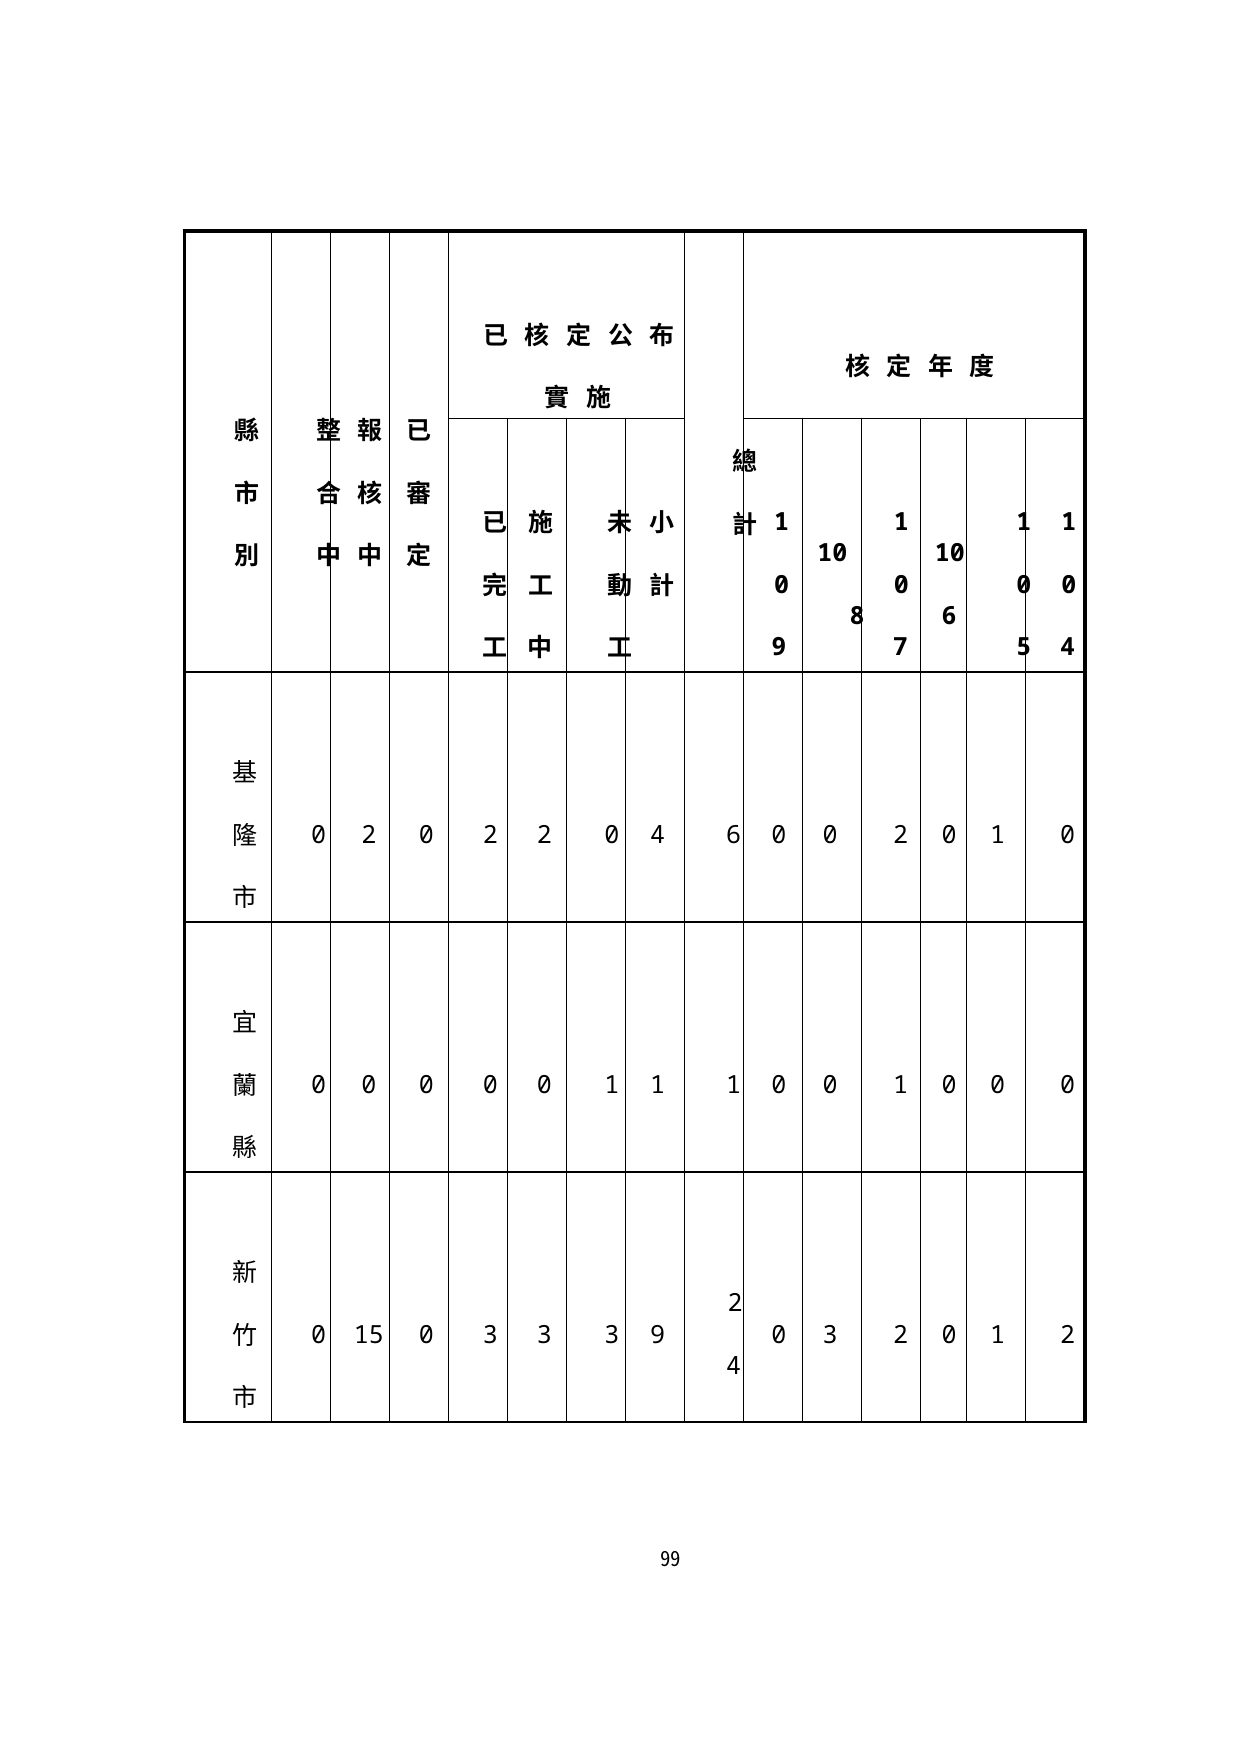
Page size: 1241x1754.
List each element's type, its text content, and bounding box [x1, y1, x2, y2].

table_cell 0 [744, 673, 802, 921]
table_cell 0 [1026, 923, 1083, 1171]
table_cell 105 [967, 419, 1025, 671]
table_cell 小計 [626, 419, 684, 671]
table_cell 2 [449, 673, 507, 921]
table_cell 1 [626, 923, 684, 1171]
table_cell 4 [626, 673, 684, 921]
table_cell 15 [331, 1173, 389, 1421]
table_cell 0 [331, 923, 389, 1171]
table_cell 3 [567, 1173, 625, 1421]
table_cell 0 [272, 673, 330, 921]
table_header 已審定 [390, 233, 448, 671]
table_cell 新竹市 [186, 1173, 271, 1421]
table_cell 已完工 [449, 419, 507, 671]
table_cell 2 [1026, 1173, 1083, 1421]
table_cell 0 [967, 923, 1025, 1171]
table_cell 0 [921, 923, 966, 1171]
table_cell 0 [508, 923, 566, 1171]
table_cell 3 [508, 1173, 566, 1421]
table_header 縣市別 [186, 233, 271, 671]
table_header 核定年度 [744, 233, 1083, 418]
table_header 總計 [685, 233, 743, 671]
table_cell 3 [449, 1173, 507, 1421]
table_header 已核定公布實施 [449, 233, 684, 418]
table_cell 2 [508, 673, 566, 921]
table_cell 0 [272, 1173, 330, 1421]
table_cell 0 [803, 923, 861, 1171]
table_cell 1 [862, 923, 920, 1171]
table_cell 0 [744, 923, 802, 1171]
table_cell 109 [744, 419, 802, 671]
table_cell 3 [803, 1173, 861, 1421]
table_cell 2 [331, 673, 389, 921]
table_cell 0 [744, 1173, 802, 1421]
table_cell 107 [862, 419, 920, 671]
table_cell 108 [803, 419, 861, 671]
table_cell 施工中 [508, 419, 566, 671]
table_cell 1 [967, 673, 1025, 921]
table_cell 2 [862, 1173, 920, 1421]
table_cell 0 [390, 923, 448, 1171]
table_cell 0 [272, 923, 330, 1171]
table_cell 未動工 [567, 419, 625, 671]
table_cell 104 [1026, 419, 1083, 671]
table_cell 9 [626, 1173, 684, 1421]
table_cell 6 [685, 673, 743, 921]
table_cell 0 [921, 673, 966, 921]
table_cell 0 [449, 923, 507, 1171]
table_cell 1 [685, 923, 743, 1171]
table_cell 0 [921, 1173, 966, 1421]
table_cell 基隆市 [186, 673, 271, 921]
table_cell 0 [1026, 673, 1083, 921]
table_cell 2 [862, 673, 920, 921]
table_cell 0 [390, 673, 448, 921]
table_cell 宜蘭縣 [186, 923, 271, 1171]
table_cell 0 [390, 1173, 448, 1421]
table_cell 1 [967, 1173, 1025, 1421]
table_cell 106 [921, 419, 966, 671]
table_cell 24 [685, 1173, 743, 1421]
table_cell 0 [803, 673, 861, 921]
table_header 整合中 [272, 233, 330, 671]
table_cell 1 [567, 923, 625, 1171]
table_cell 0 [567, 673, 625, 921]
table_header 報核中 [331, 233, 389, 671]
